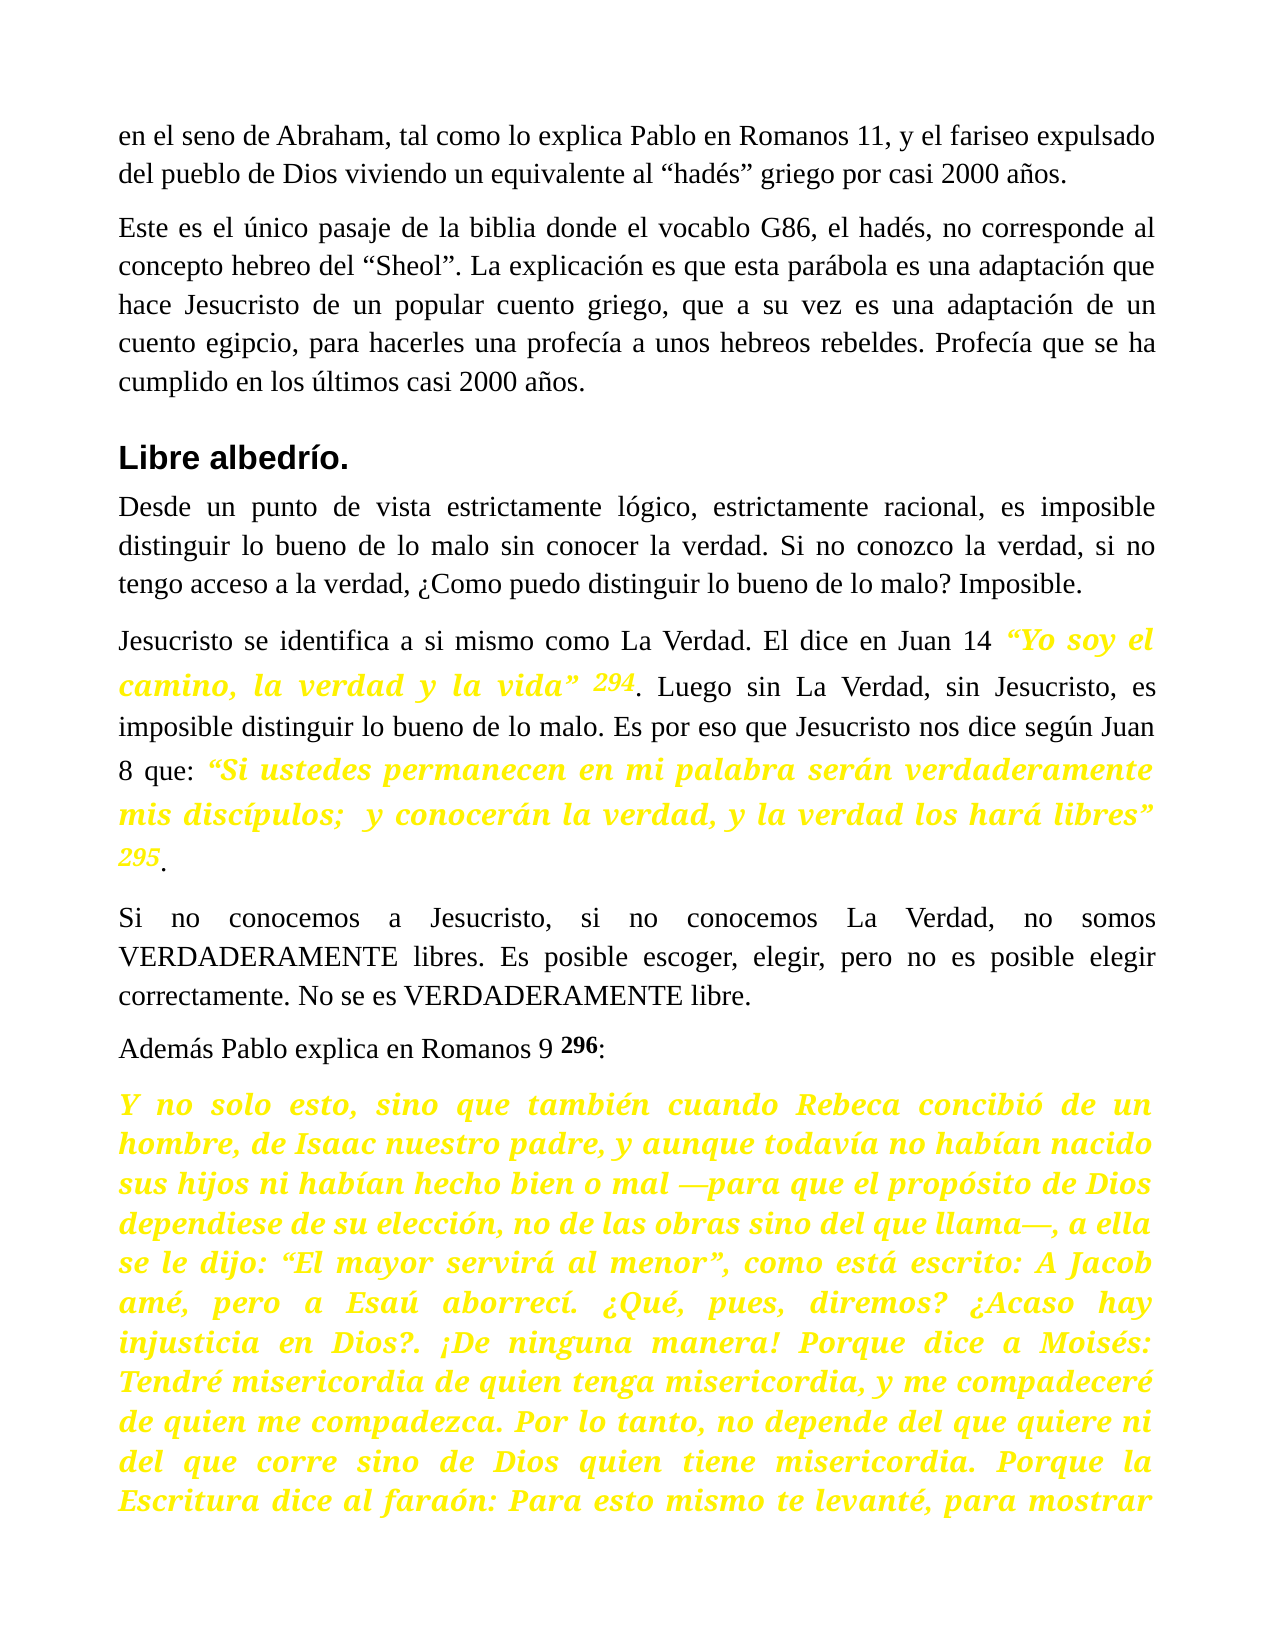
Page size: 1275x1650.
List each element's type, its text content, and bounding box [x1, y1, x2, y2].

text Además Pablo explica en Romanos 9 : [118, 1031, 1157, 1064]
text en el seno de Abraham, tal como lo explica Pablo en Romanos 11, y el fariseo expulsado del pueblo de Dios viviendo un equivalente al “hadés” griego por casi 2000 años. [118, 118, 1157, 190]
text Si no conocemos a Jesucristo, si no conocemos La Verdad, no somos VERDADERAMENTE libres. Es posible escoger, elegir, pero no es posible elegir correctamente. No se es VERDADERAMENTE libre. [118, 901, 1157, 1011]
text Jesucristo se identifica a si mismo como La Verdad. El dice en Juan 14 “Yo soy el camino, la verdad y la vida” . Luego sin La Verdad, sin Jesucristo, es imposible distinguir lo bueno de lo malo. Es por eso que Jesucristo nos dice según Juan 8 que: “Si ustedes permanecen en mi palabra serán verdaderamente mis discípulos; y conocerán la verdad, y la verdad los hará libres” . [118, 619, 1157, 880]
text Este es el único pasaje de la biblia donde el vocablo G86, el hadés, no corresponde al concepto hebreo del “Sheol”. La explicación es que esta parábola es una adaptación que hace Jesucristo de un popular cuento griego, que a su vez es una adaptación de un cuento egipcio, para hacerles una profecía a unos hebreos rebeldes. Profecía que se ha cumplido en los últimos casi 2000 años. [118, 210, 1157, 397]
subtitle Libre albedrío. [118, 438, 1157, 477]
text Desde un punto de vista estrictamente lógico, estrictamente racional, es imposible distinguir lo bueno de lo malo sin conocer la verdad. Si no conozco la verdad, si no tengo acceso a la verdad, ¿Como puedo distinguir lo bueno de lo malo? Imposible. [118, 489, 1157, 600]
text Y no solo esto, sino que también cuando Rebeca concibió de un hombre, de Isaac nuestro padre, y aunque todavía no habían nacido sus hijos ni habían hecho bien o mal —para que el propósito de Dios dependiese de su elección, no de las obras sino del que llama—, a ella se le dijo: “El mayor servirá al menor”, como está escrito: A Jacob amé, pero a Esaú aborrecí. ¿Qué, pues, diremos? ¿Acaso hay injusticia en Dios?. ¡De ninguna manera! Porque dice a Moisés: Tendré misericordia de quien tenga misericordia, y me compadeceré de quien me compadezca. Por lo tanto, no depende del que quiere ni del que corre sino de Dios quien tiene misericordia. Porque la Escritura dice al faraón: Para esto mismo te levanté, para mostrar [118, 1084, 1157, 1520]
